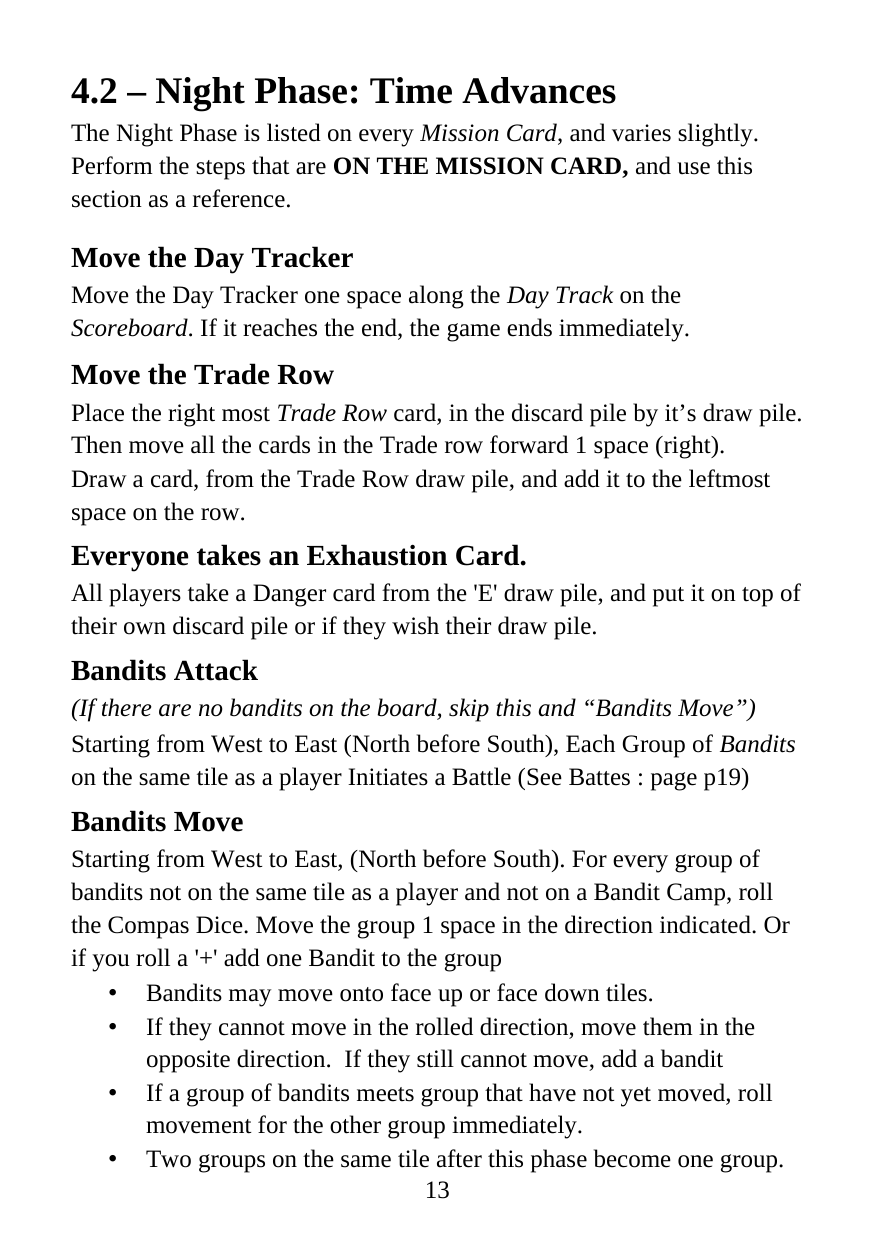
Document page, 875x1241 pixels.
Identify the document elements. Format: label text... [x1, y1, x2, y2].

subtitle 4.2 – Night Phase: Time Advances [71, 68, 803, 111]
subtitle Move the Trade Row [71, 357, 803, 391]
subtitle Bandits Move [71, 804, 803, 837]
text (If there are no bandits on the board, skip this and “Bandits Move”) [71, 693, 803, 722]
text Move the Day Tracker one space along the Day Track on the Scoreboard. If it reaches the end, the game ends immediately. [71, 280, 803, 342]
subtitle Move the Day Tracker [71, 240, 803, 273]
text Starting from West to East (North before South), Each Group of Bandits on the same tile as a player Initiates a Battle (See Battes : page p19) [71, 729, 803, 791]
list If they cannot move in the rolled direction, move them in the opposite direction. If they still cannot move, add a bandit [108, 1012, 803, 1073]
list Two groups on the same tile after this phase become one group. [108, 1144, 803, 1172]
text Place the right most Trade Row card, in the discard pile by it’s draw pile. [71, 398, 803, 426]
list If a group of bandits meets group that have not yet moved, roll movement for the other group immediately. [108, 1078, 803, 1139]
text Then move all the cards in the Trade row forward 1 space (right). [71, 431, 803, 459]
list Bandits may move onto face up or face down tiles. [108, 978, 803, 1007]
text Starting from West to East, (North before South). For every group of bandits not on the same tile as a player and not on a Bandit Camp, roll the Compas Dice. Move the group 1 space in the direction indicated. Or if you roll a '+' add one Bandit to the group [71, 844, 803, 972]
text All players take a Danger card from the 'E' draw pile, and put it on top of their own discard pile or if they wish their draw pile. [71, 578, 803, 640]
subtitle Everyone takes an Exhaustion Card. [71, 538, 803, 572]
text The Night Phase is listed on every Mission Card, and varies slightly. Perform the steps that are ON THE MISSION CARD, and use this section as a reference. [71, 118, 803, 212]
subtitle Bandits Attack [71, 653, 803, 687]
text Draw a card, from the Trade Row draw pile, and add it to the leftmost space on the row. [71, 464, 803, 525]
